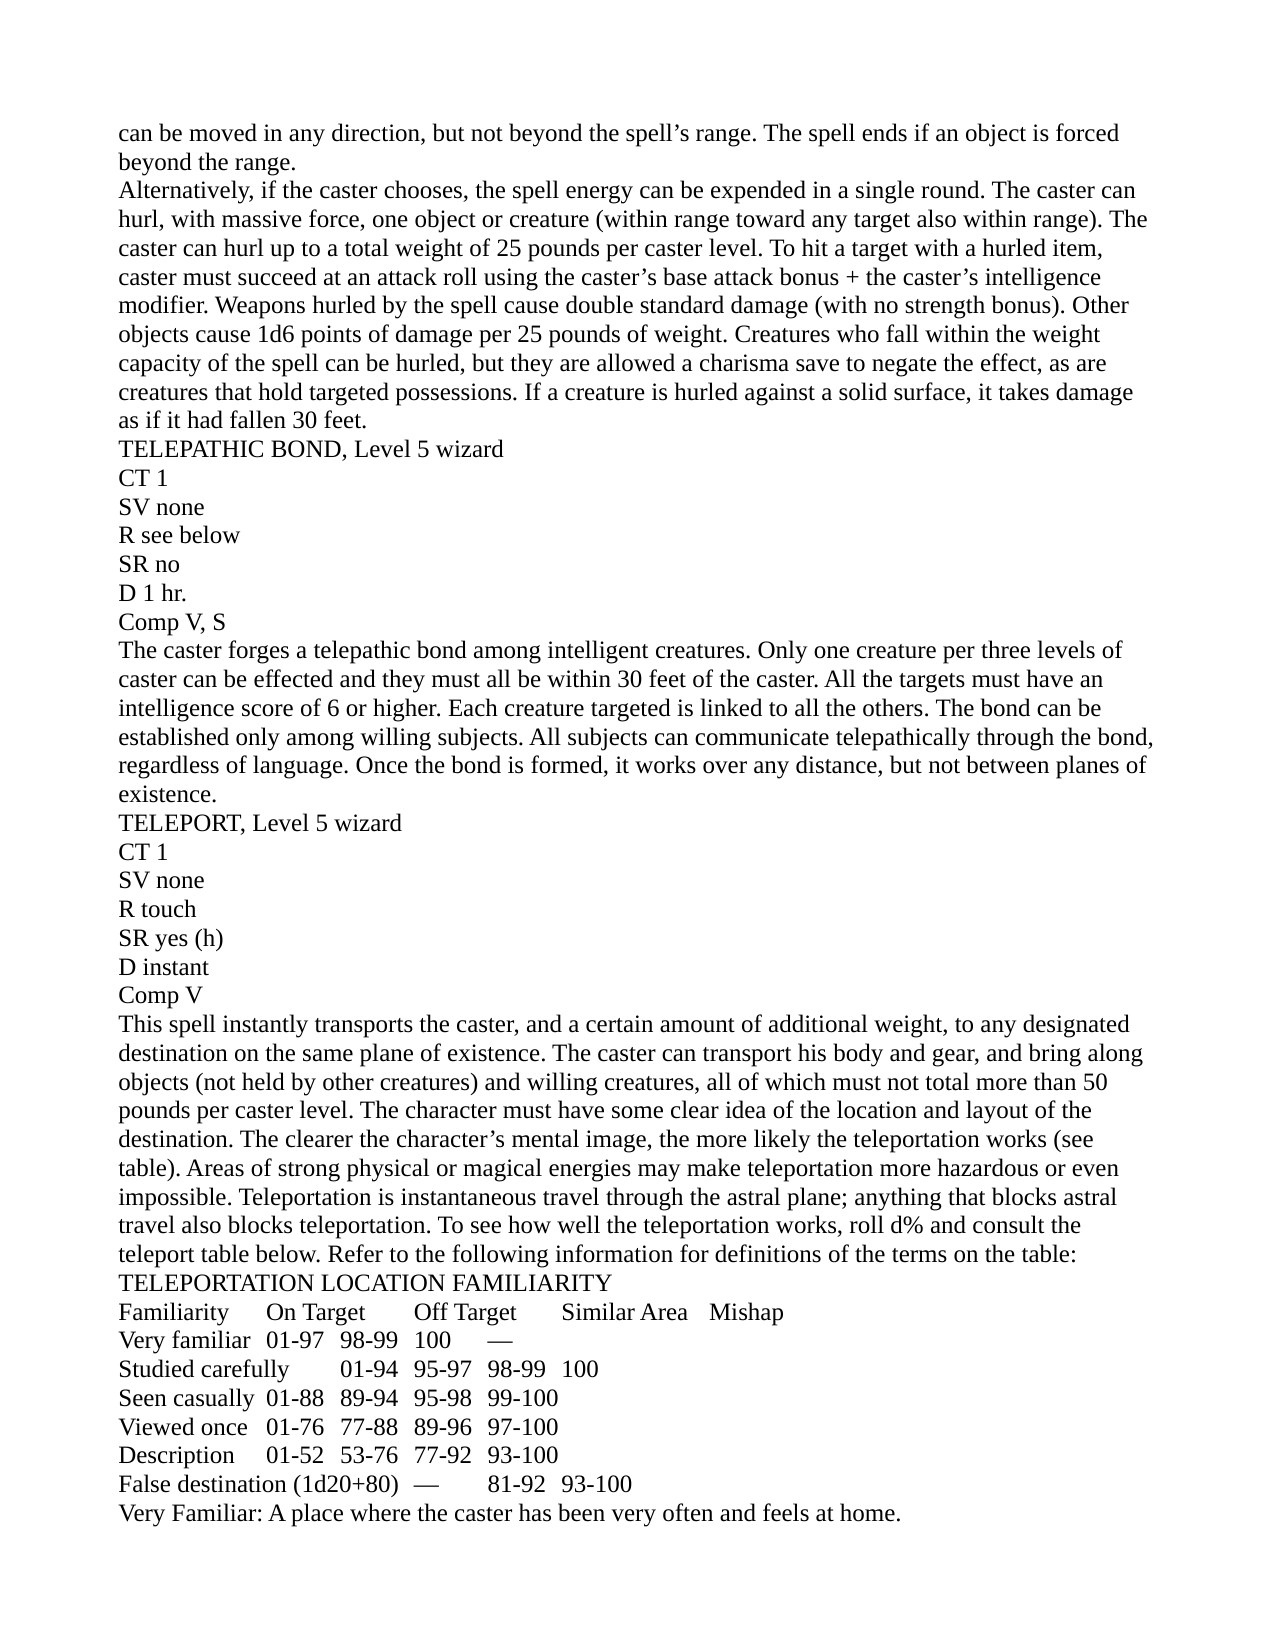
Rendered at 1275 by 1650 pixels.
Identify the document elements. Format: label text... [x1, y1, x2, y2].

text TELEPORTATION LOCATION FAMILIARITY [118, 1268, 1157, 1297]
text Alternatively, if the caster chooses, the spell energy can be expended in a single round. The caster can hurl, with massive force, one object or creature (within range toward any target also within range). The caster can hurl up to a total weight of 25 pounds per caster level. To hit a target with a hurled item, caster must succeed at an attack roll using the caster’s base attack bonus + the caster’s intelligence modifier. Weapons hurled by the spell cause double standard damage (with no strength bonus). Other objects cause 1d6 points of damage per 25 pounds of weight. Creatures who fall within the weight capacity of the spell can be hurled, but they are allowed a charisma save to negate the effect, as are creatures that hold targeted possessions. If a creature is hurled against a solid surface, it takes damage as if it had fallen 30 feet. [118, 176, 1157, 434]
text CT 1 [118, 837, 1157, 866]
text SR no [118, 549, 1157, 578]
text Viewed once 01-76 77-88 89-96 97-100 [118, 1412, 1157, 1441]
text D instant [118, 952, 1157, 981]
text R see below [118, 521, 1157, 549]
text TELEPORT, Level 5 wizard [118, 808, 1157, 837]
text SV none [118, 866, 1157, 894]
text Very familiar 01-97 98-99 100 — [118, 1326, 1157, 1354]
text Comp V, S [118, 607, 1157, 636]
text R touch [118, 894, 1157, 923]
text SR yes (h) [118, 923, 1157, 952]
text CT 1 [118, 463, 1157, 492]
text The caster forges a telepathic bond among intelligent creatures. Only one creature per three levels of caster can be effected and they must all be within 30 feet of the caster. All the targets must have an intelligence score of 6 or higher. Each creature targeted is linked to all the others. The bond can be established only among willing subjects. All subjects can communicate telepathically through the bond, regardless of language. Once the bond is formed, it works over any distance, but not between planes of existence. [118, 636, 1157, 808]
text Familiarity On Target Off Target Similar Area Mishap [118, 1297, 1157, 1326]
text This spell instantly transports the caster, and a certain amount of additional weight, to any designated destination on the same plane of existence. The caster can transport his body and gear, and bring along objects (not held by other creatures) and willing creatures, all of which must not total more than 50 pounds per caster level. The character must have some clear idea of the location and layout of the destination. The clearer the character’s mental image, the more likely the teleportation works (see table). Areas of strong physical or magical energies may make teleportation more hazardous or even impossible. Teleportation is instantaneous travel through the astral plane; anything that blocks astral travel also blocks teleportation. To see how well the teleportation works, roll d% and consult the teleport table below. Refer to the following information for definitions of the terms on the table: [118, 1009, 1157, 1268]
text Studied carefully 01-94 95-97 98-99 100 [118, 1354, 1157, 1383]
text Comp V [118, 981, 1157, 1009]
text SV none [118, 492, 1157, 521]
text can be moved in any direction, but not beyond the spell’s range. The spell ends if an object is forced beyond the range. [118, 118, 1157, 176]
text TELEPATHIC BOND, Level 5 wizard [118, 434, 1157, 463]
text Description 01-52 53-76 77-92 93-100 [118, 1441, 1157, 1469]
text Very Familiar: A place where the caster has been very often and feels at home. [118, 1498, 1157, 1527]
text Seen casually 01-88 89-94 95-98 99-100 [118, 1383, 1157, 1412]
text False destination (1d20+80) — 81-92 93-100 [118, 1469, 1157, 1498]
text D 1 hr. [118, 578, 1157, 607]
